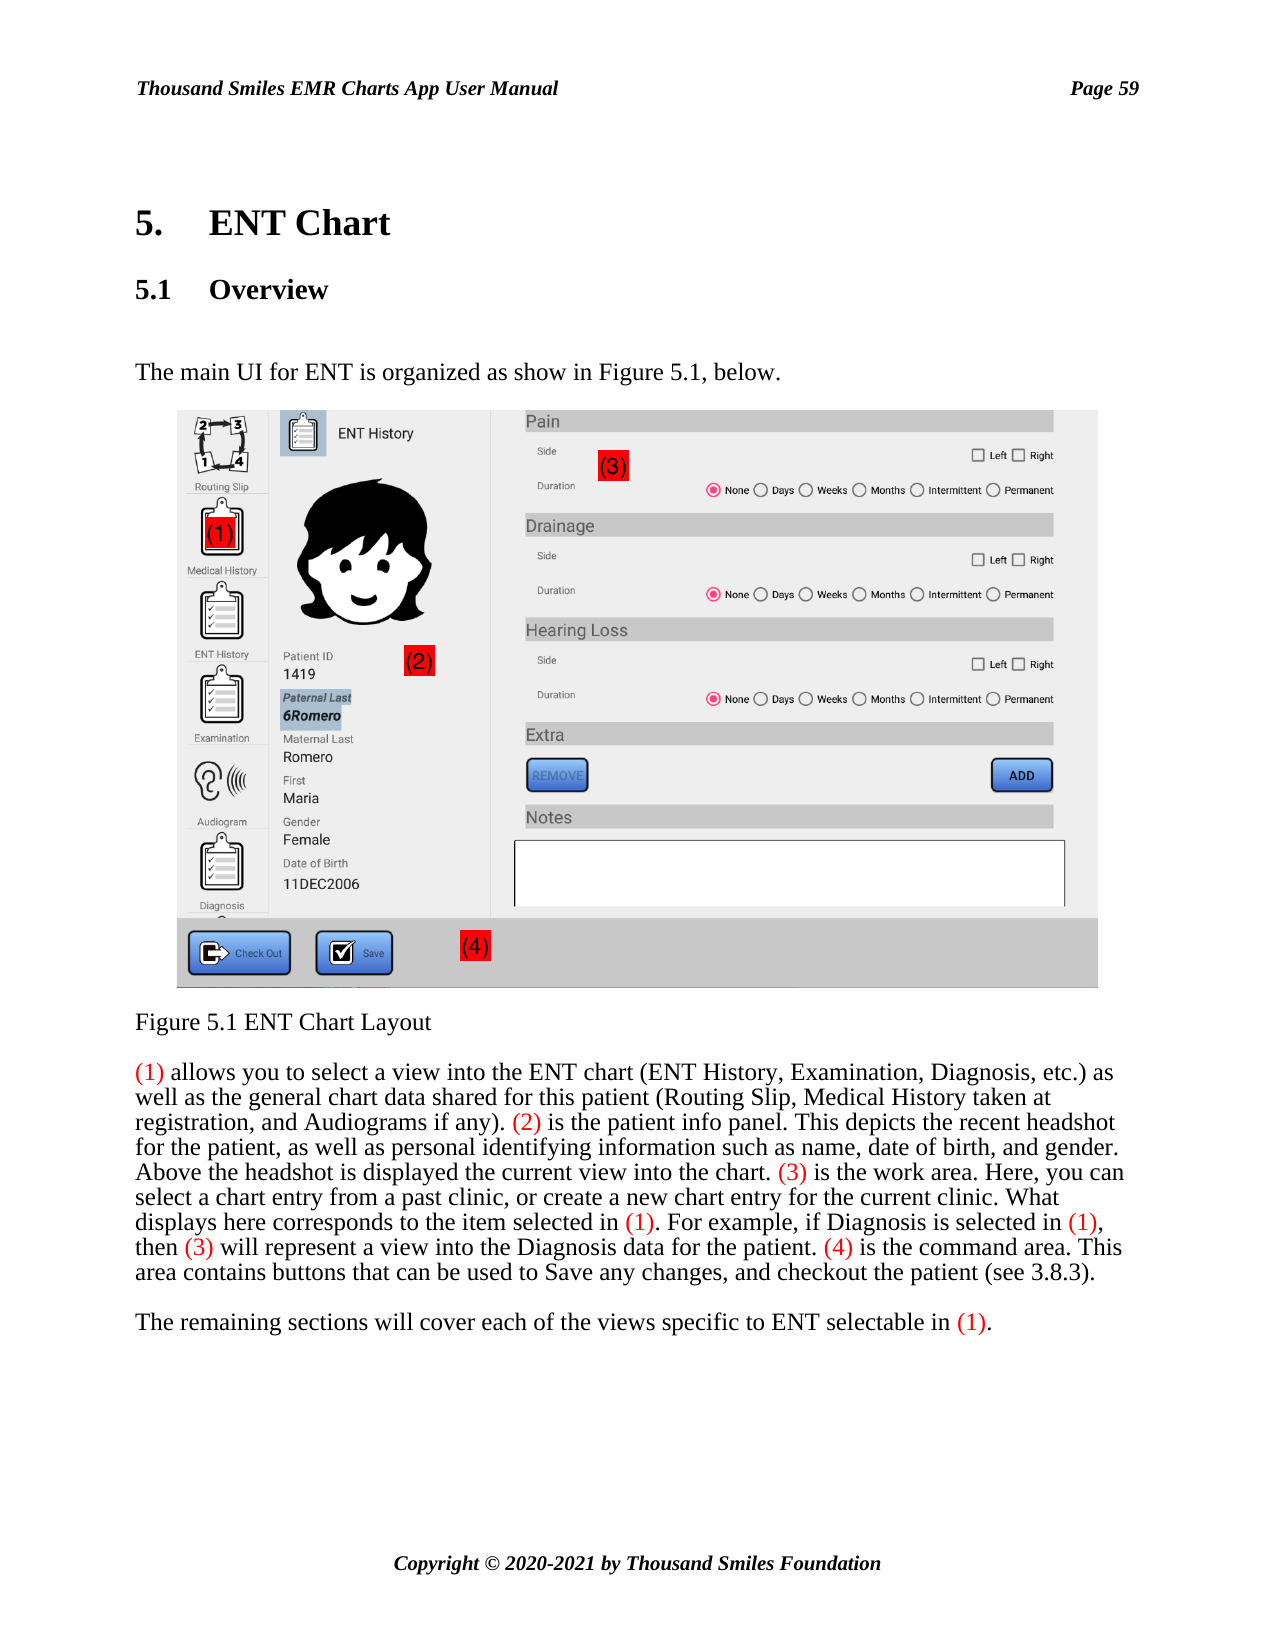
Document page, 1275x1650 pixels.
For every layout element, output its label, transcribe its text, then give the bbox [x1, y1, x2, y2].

text The remaining sections will cover each of the views specific to ENT selectable in (1). [135, 1310, 1140, 1335]
text Figure 5.1 ENT Chart Layout [135, 1010, 1140, 1035]
subtitle ENT Chart [135, 200, 1140, 243]
text The main UI for ENT is organized as show in Figure 5.1, below. [135, 360, 1140, 385]
text (1) allows you to select a view into the ENT chart (ENT History, Examination, Diagnosis, etc.) as well as the general chart data shared for this patient (Routing Slip, Medical History taken at registration, and Audiograms if any). (2) is the patient info panel. This depicts the recent headshot for the patient, as well as personal identifying information such as name, date of birth, and gender. Above the headshot is displayed the current view into the chart. (3) is the work area. Here, you can select a chart entry from a past clinic, or create a new chart entry for the current clinic. What displays here corresponds to the item selected in (1). For example, if Diagnosis is selected in (1), then (3) will represent a view into the Diagnosis data for the patient. (4) is the command area. This area contains buttons that can be used to Save any changes, and checkout the patient (see 3.8.3). [135, 1060, 1140, 1285]
picture [176, 410, 1099, 988]
subtitle Overview [135, 272, 1140, 306]
